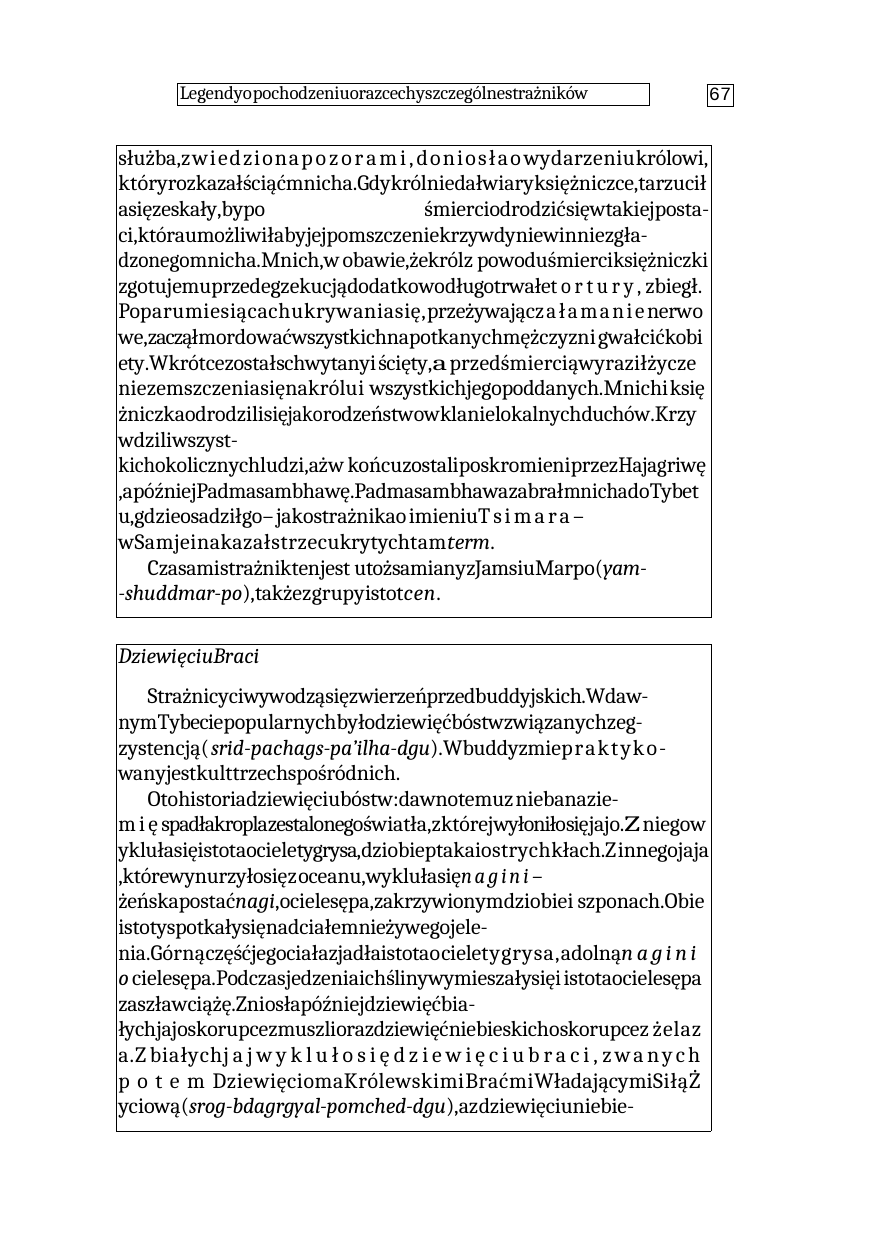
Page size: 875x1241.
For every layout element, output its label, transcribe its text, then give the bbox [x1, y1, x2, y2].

text Czasamistrażniktenjest utożsamianyzJamsiuMarpo(yam- [147, 555, 711, 581]
text Legendyopochodzeniuorazcechyszczególnestrażników [179, 84, 649, 104]
text służba,zwiedzionapozorami,doniosłaowydarzeniukrólowi,któryrozkazałściąćmnicha.Gdykrólniedałwiaryksiężniczce,tarzuciłasięzeskały,bypo śmierciodrodzićsięwtakiejposta-ci,któraumożliwiłabyjejpomszczeniekrzywdyniewinniezgła-dzonegomnicha.Mnich,wobawie,żekrólzpowoduśmierciksiężniczkizgotujemuprzedegzekucjądodatkowodługotrwałetortury,zbiegł.Poparumiesiącachukrywaniasię,przeżywajączałamanienerwowe,zacząłmordowaćwszystkichnapotkanychmężczyznigwałcićkobiety.Wkrótcezostałschwytanyiścięty,aprzedśmierciąwyraziłżyczeniezemszczeniasięnakróluiwszystkichjegopoddanych.Mnichiksiężniczkaodrodzilisięjakorodzeństwowklanielokalnychduchów.Krzywdziliwszyst-kichokolicznychludzi,ażwkońcuzostaliposkromieniprzezHajagriwę,apóźniejPadmasambhawę.PadmasambhawazabrałmnichadoTybetu,gdzieosadziłgo–jakostrażnikaoimieniuTsimara–wSamjeinakazałstrzecukrytychtamterm. [118, 146, 709, 555]
text Strażnicyciwywodząsięzwierzeńprzedbuddyjskich.Wdaw-nymTybeciepopularnychbyłodziewięćbóstwzwiązanychzeg-zystencją(srid-pachags-pa’ilha-dgu).Wbuddyzmiepraktyko-wanyjestkulttrzechspośródnich. [118, 684, 709, 786]
text -shuddmar-po),takżezgrupyistotcen. [118, 581, 711, 606]
text DziewięciuBraci [118, 645, 711, 669]
text 67 [709, 85, 733, 106]
text Otohistoriadziewięciubóstw:dawnotemuzniebanazie-mięspadłakroplazestalonegoświatła,zktórejwyłoniłosięjajo.Zniegowyklułasięistotaocieletygrysa,dziobieptakaiostrychkłach.Zinnegojaja,którewynurzyłosięzoceanu,wyklułasięnagini–żeńskapostaćnagi,ocielesępa,zakrzywionymdziobieiszponach.Obieistotyspotkałysięnadciałemnieżywegojele-nia.Górnączęśćjegociałazjadłaistotaocieletygrysa,adolnąnaginiocielesępa.Podczasjedzeniaichślinywymieszałysięiistotaocielesępa zaszławciążę.Zniosłapóźniejdziewięćbia-łychjajoskorupcezmuszliorazdziewięćniebieskichoskorupcezżelaza.Zbiałychjajwyklułosiędziewięciubraci,zwanychpotemDziewięciomaKrólewskimiBraćmiWładającymiSiłąŻyciową(srog-bdagrgyal-pomched-dgu),azdziewięciuniebie- [118, 787, 709, 1119]
